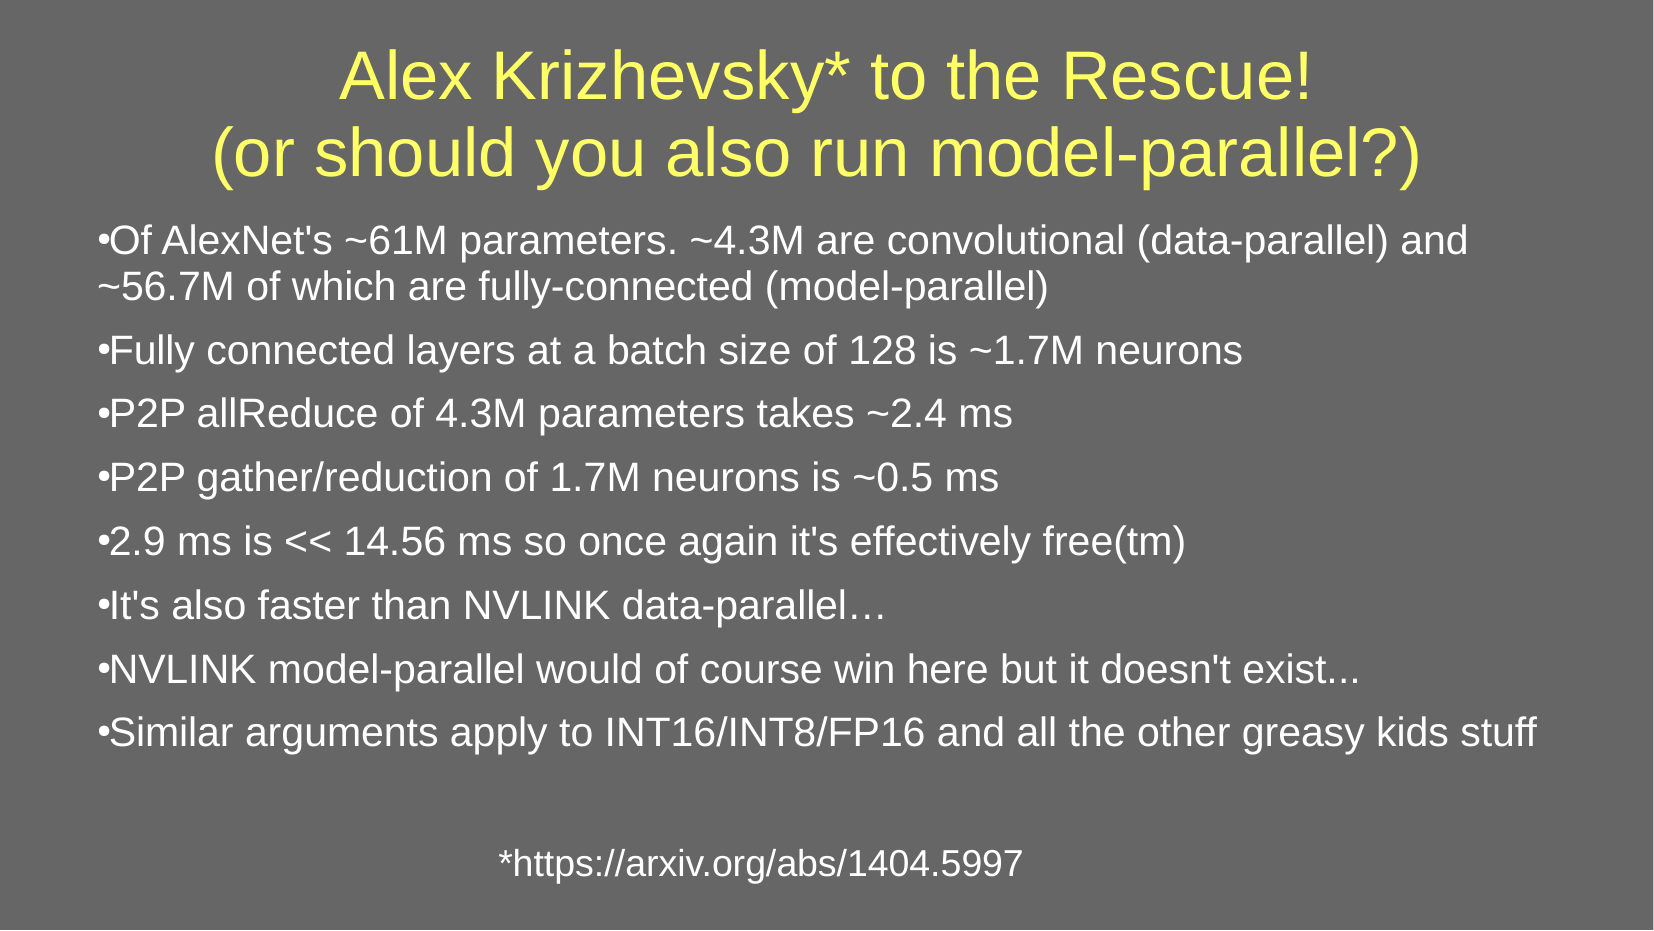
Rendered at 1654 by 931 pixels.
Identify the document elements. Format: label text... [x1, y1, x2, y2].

title Alex Krizhevsky* to the Rescue! (or should you also run model-parallel?) [82, 36, 1571, 193]
text_box *https://arxiv.org/abs/1404.5997 [483, 835, 1112, 902]
list Of AlexNet's ~61M parameters. ~4.3M are convolutional (data-parallel) and ~56.7M of which are fully-connected (model-parallel) Fully connected layers at a batch size of 128 is ~1.7M neurons P2P allReduce of 4.3M parameters takes ~2.4 ms P2P gather/reduction of 1.7M neurons is ~0.5 ms 2.9 ms is << 14.56 ms so once again it's effectively free(tm) It's also faster than NVLINK data-parallel… NVLINK model-parallel would of course win here but it doesn't exist... Similar arguments apply to INT16/INT8/FP16 and all the other greasy kids stuff [82, 217, 1571, 757]
